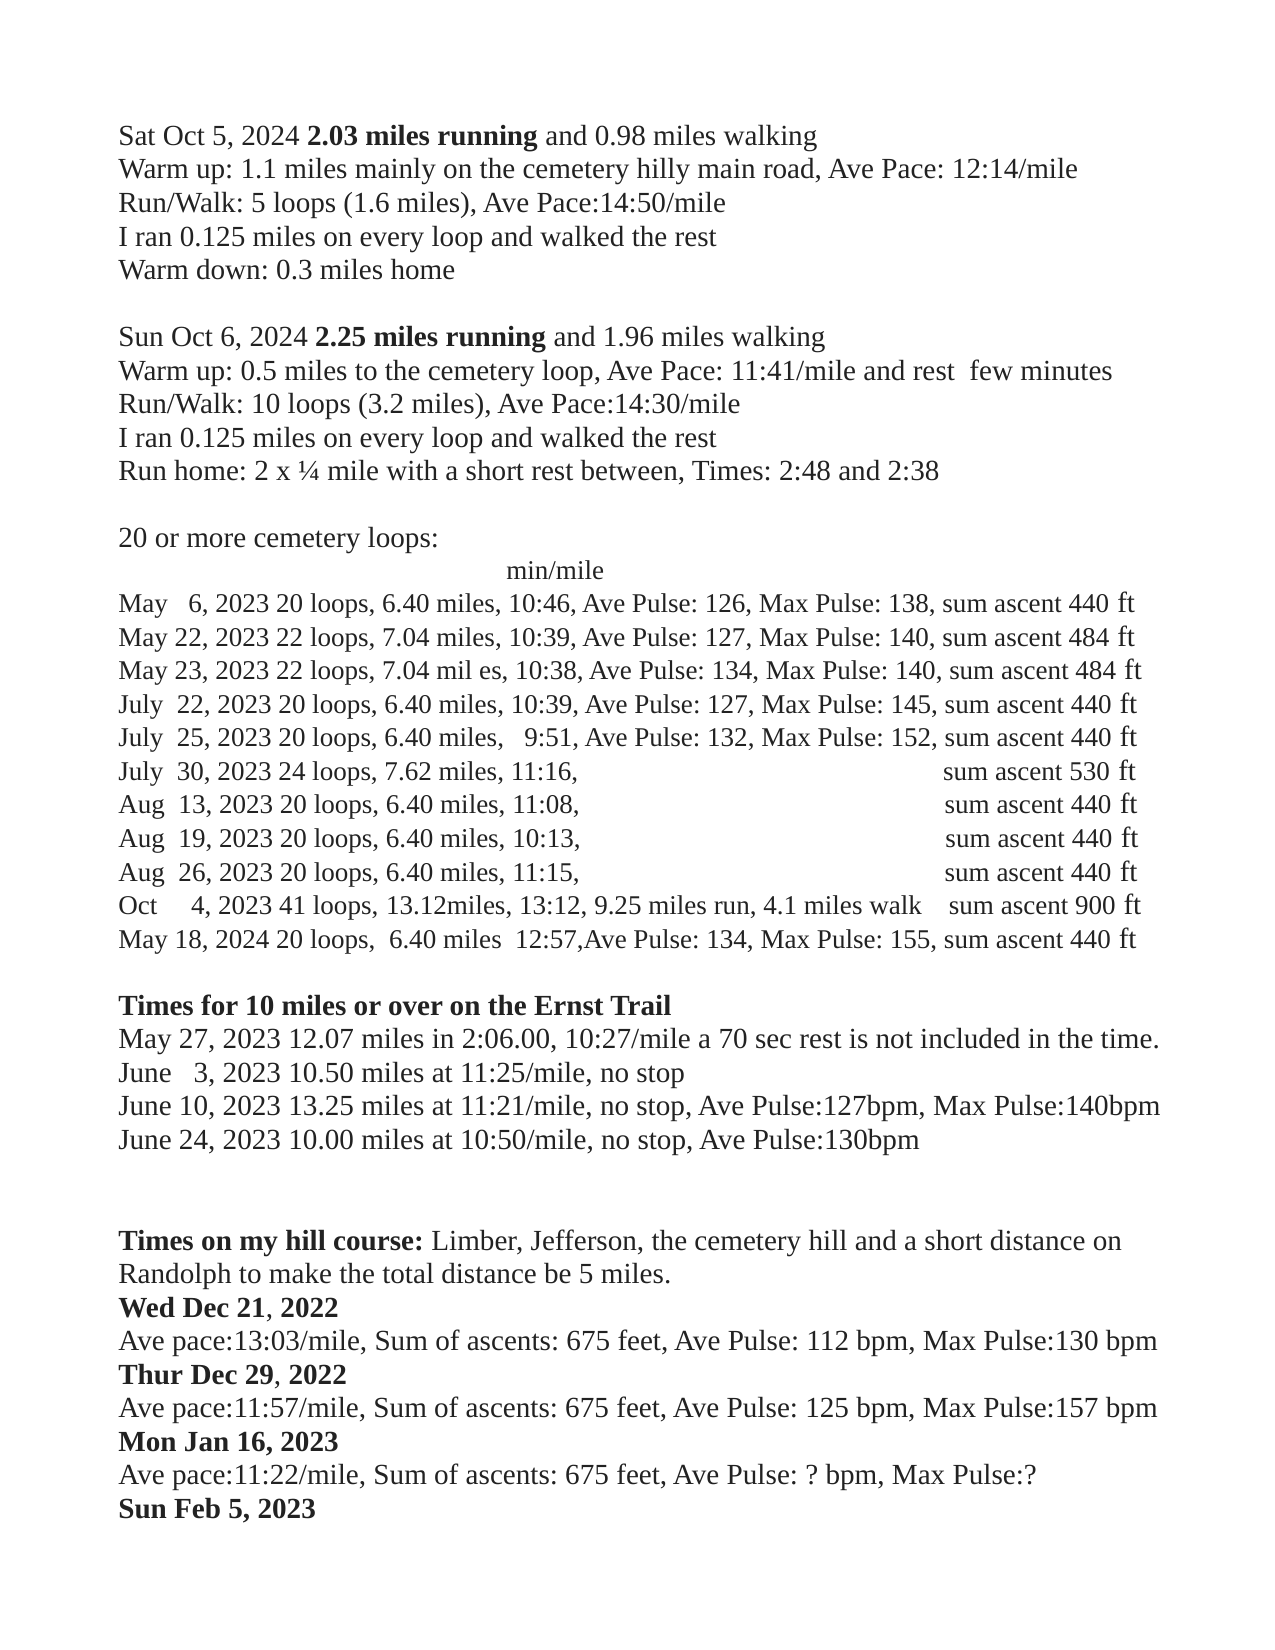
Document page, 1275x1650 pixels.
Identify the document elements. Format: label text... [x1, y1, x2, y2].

text min/mile [118, 554, 1161, 585]
text May 18, 2024 20 loops, 6.40 miles 12:57,Ave Pulse: 134, Max Pulse: 155, sum ascent 440 ft [118, 921, 1161, 954]
text July 25, 2023 20 loops, 6.40 miles, 9:51, Ave Pulse: 132, Max Pulse: 152, sum ascent 440 ft [118, 719, 1161, 753]
text Ave pace:11:57/mile, Sum of ascents: 675 feet, Ave Pulse: 125 bpm, Max Pulse:157 bpm [118, 1390, 1161, 1424]
text Sat Oct 5, 2024 2.03 miles running and 0.98 miles walking [118, 118, 1161, 152]
text Ave pace:11:22/mile, Sum of ascents: 675 feet, Ave Pulse: ? bpm, Max Pulse:? [118, 1457, 1161, 1491]
text May 23, 2023 22 loops, 7.04 mil es, 10:38, Ave Pulse: 134, Max Pulse: 140, sum ascent 484 ft [118, 652, 1161, 686]
text Aug 26, 2023 20 loops, 6.40 miles, 11:15, sum ascent 440 ft [118, 854, 1161, 887]
text Sun Feb 5, 2023 [118, 1491, 1161, 1524]
text Warm down: 0.3 miles home [118, 252, 1161, 286]
text Warm up: 0.5 miles to the cemetery loop, Ave Pace: 11:41/mile and rest few minutes [118, 353, 1161, 386]
text 20 or more cemetery loops: [118, 521, 1161, 554]
text Times on my hill course: Limber, Jefferson, the cemetery hill and a short distance on Randolph to make the total distance be 5 miles. [118, 1223, 1161, 1290]
text May 22, 2023 22 loops, 7.04 miles, 10:39, Ave Pulse: 127, Max Pulse: 140, sum ascent 484 ft [118, 619, 1161, 652]
text May 27, 2023 12.07 miles in 2:06.00, 10:27/mile a 70 sec rest is not included in the time. [118, 1021, 1161, 1055]
text Wed Dec 21, 2022 [118, 1290, 1161, 1323]
text Mon Jan 16, 2023 [118, 1424, 1161, 1457]
text June 10, 2023 13.25 miles at 11:21/mile, no stop, Ave Pulse:127bpm, Max Pulse:140bpm [118, 1088, 1161, 1122]
text June 3, 2023 10.50 miles at 11:25/mile, no stop [118, 1055, 1161, 1088]
text Aug 19, 2023 20 loops, 6.40 miles, 10:13, sum ascent 440 ft [118, 820, 1161, 854]
text Aug 13, 2023 20 loops, 6.40 miles, 11:08, sum ascent 440 ft [118, 787, 1161, 820]
text July 30, 2023 24 loops, 7.62 miles, 11:16, sum ascent 530 ft [118, 753, 1161, 787]
text Oct 4, 2023 41 loops, 13.12miles, 13:12, 9.25 miles run, 4.1 miles walk sum ascent 900 ft [118, 887, 1161, 921]
text June 24, 2023 10.00 miles at 10:50/mile, no stop, Ave Pulse:130bpm [118, 1122, 1161, 1156]
text Warm up: 1.1 miles mainly on the cemetery hilly main road, Ave Pace: 12:14/mile [118, 152, 1161, 185]
text Times for 10 miles or over on the Ernst Trail [118, 988, 1161, 1021]
text Run/Walk: 10 loops (3.2 miles), Ave Pace:14:30/mile [118, 386, 1161, 420]
text I ran 0.125 miles on every loop and walked the rest [118, 420, 1161, 453]
text Thur Dec 29, 2022 [118, 1357, 1161, 1390]
text I ran 0.125 miles on every loop and walked the rest [118, 219, 1161, 252]
text May 6, 2023 20 loops, 6.40 miles, 10:46, Ave Pulse: 126, Max Pulse: 138, sum ascent 440 ft [118, 585, 1161, 619]
text Ave pace:13:03/mile, Sum of ascents: 675 feet, Ave Pulse: 112 bpm, Max Pulse:130 bpm [118, 1323, 1161, 1357]
text Run home: 2 x ¼ mile with a short rest between, Times: 2:48 and 2:38 [118, 453, 1161, 487]
text July 22, 2023 20 loops, 6.40 miles, 10:39, Ave Pulse: 127, Max Pulse: 145, sum ascent 440 ft [118, 686, 1161, 719]
text Sun Oct 6, 2024 2.25 miles running and 1.96 miles walking [118, 319, 1161, 353]
text Run/Walk: 5 loops (1.6 miles), Ave Pace:14:50/mile [118, 185, 1161, 219]
